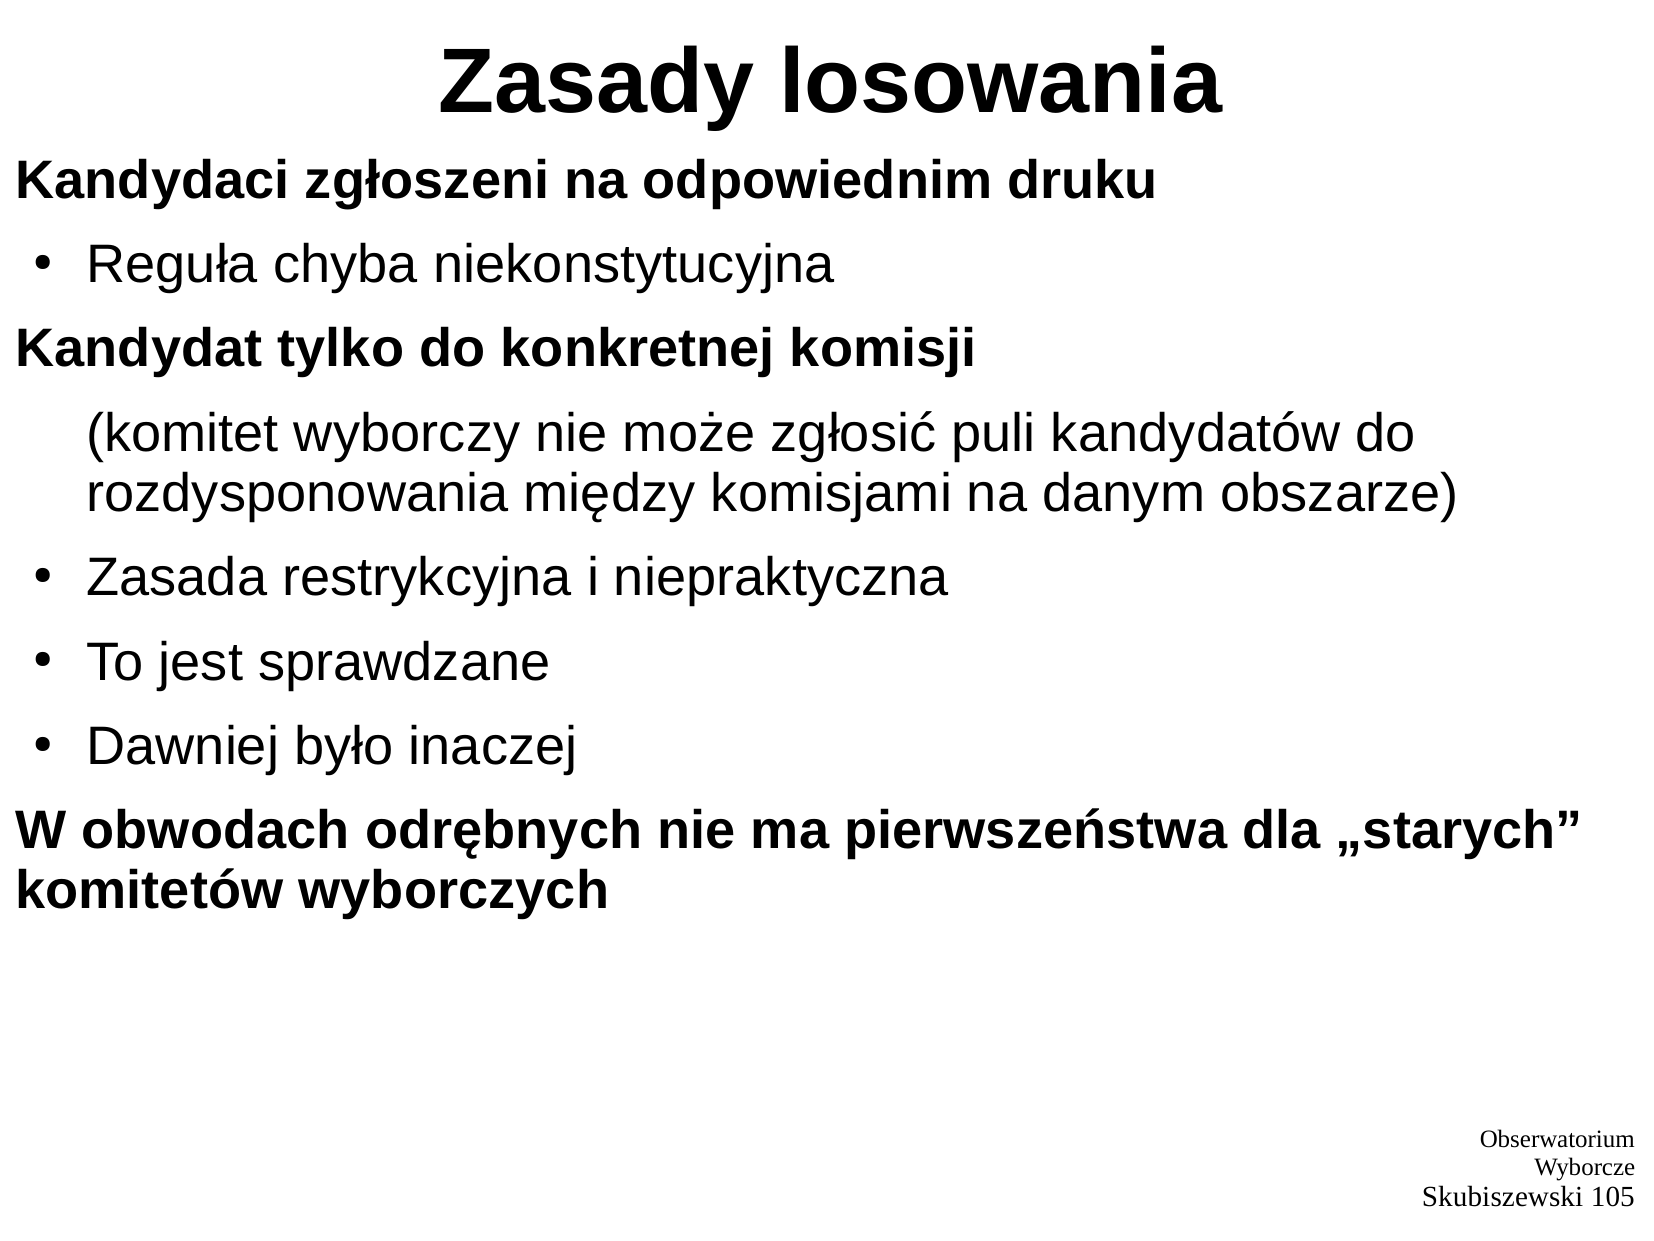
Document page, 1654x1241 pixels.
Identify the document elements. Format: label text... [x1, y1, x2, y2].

title Zasady losowania [86, 30, 1576, 149]
list Kandydaci zgłoszeni na odpowiednim druku Reguła chyba niekonstytucyjna Kandydat tylko do konkretnej komisji (komitet wyborczy nie może zgłosić puli kandydatów do rozdysponowania między komisjami na danym obszarze) Zasada restrykcyjna i niepraktyczna To jest sprawdzane Dawniej było inaczej W obwodach odrębnych nie ma pierwszeństwa dla „starych” komitetów wyborczych [15, 149, 1606, 1110]
